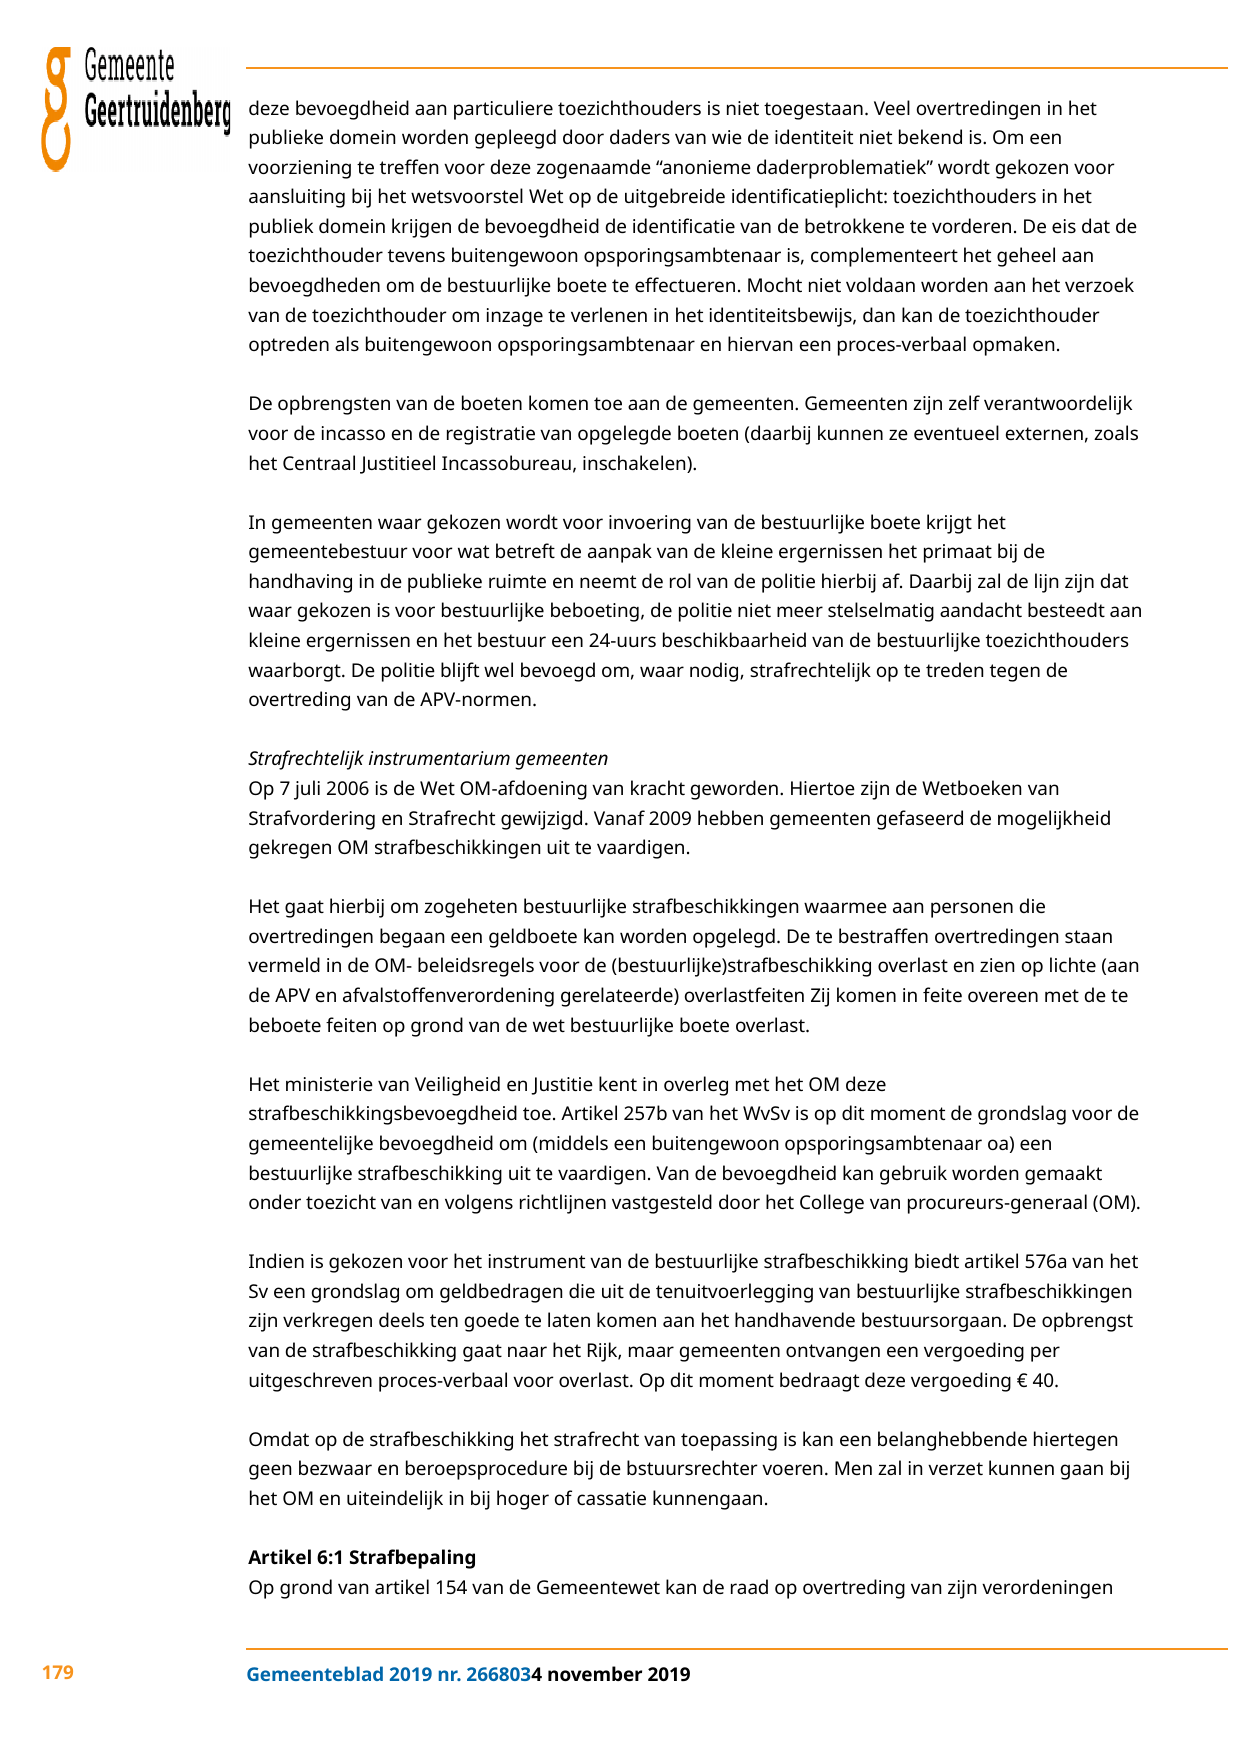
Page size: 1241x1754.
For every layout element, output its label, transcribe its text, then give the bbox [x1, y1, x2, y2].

text In gemeenten waar gekozen wordt voor invoering van de bestuurlijke boete krijgt het gemeentebestuur voor wat betreft de aanpak van de kleine ergernissen het primaat bij de handhaving in de publieke ruimte en neemt de rol van de politie hierbij af. Daarbij zal de lijn zijn dat waar gekozen is voor bestuurlijke beboeting, de politie niet meer stelselmatig aandacht besteedt aan kleine ergernissen en het bestuur een 24-uurs beschikbaarheid van de bestuurlijke toezichthouders waarborgt. De politie blijft wel bevoegd om, waar nodig, strafrechtelijk op te treden tegen de overtreding van de APV-normen. [248, 509, 1152, 712]
text Omdat op de strafbeschikking het strafrecht van toepassing is kan een belanghebbende hiertegen geen bezwaar en beroepsprocedure bij de bstuursrechter voeren. Men zal in verzet kunnen gaan bij het OM en uiteindelijk in bij hoger of cassatie kunnengaan. [248, 1426, 1152, 1511]
text De opbrengsten van de boeten komen toe aan de gemeenten. Gemeenten zijn zelf verantwoordelijk voor de incasso en de registratie van opgelegde boeten (daarbij kunnen ze eventueel externen, zoals het Centraal Justitieel Incassobureau, inschakelen). [248, 391, 1152, 476]
text Indien is gekozen voor het instrument van de bestuurlijke strafbeschikking biedt artikel 576a van het Sv een grondslag om geldbedragen die uit de tenuitvoerlegging van bestuurlijke strafbeschikkingen zijn verkregen deels ten goede te laten komen aan het handhavende bestuursorgaan. De opbrengst van de strafbeschikking gaat naar het Rijk, maar gemeenten ontvangen een vergoeding per uitgeschreven proces-verbaal voor overlast. Op dit moment bedraagt deze vergoeding € 40. [248, 1248, 1152, 1393]
text deze bevoegdheid aan particuliere toezichthouders is niet toegestaan. Veel overtredingen in het publieke domein worden gepleegd door daders van wie de identiteit niet bekend is. Om een voorziening te treffen voor deze zogenaamde “anonieme daderproblematiek” wordt gekozen voor aansluiting bij het wetsvoorstel Wet op de uitgebreide identificatieplicht: toezichthouders in het publiek domein krijgen de bevoegdheid de identificatie van de betrokkene te vorderen. De eis dat de toezichthouder tevens buitengewoon opsporingsambtenaar is, complementeert het geheel aan bevoegdheden om de bestuurlijke boete te effectueren. Mocht niet voldaan worden aan het verzoek van de toezichthouder om inzage te verlenen in het identiteitsbewijs, dan kan de toezichthouder optreden als buitengewoon opsporingsambtenaar en hiervan een proces-verbaal opmaken. [248, 95, 1152, 357]
text Strafrechtelijk instrumentarium gemeenten [248, 746, 1152, 771]
text Artikel 6:1 Strafbepaling [248, 1544, 1152, 1570]
picture [41, 47, 231, 172]
text Het ministerie van Veiligheid en Justitie kent in overleg met het OM deze strafbeschikkingsbevoegdheid toe. Artikel 257b van het WvSv is op dit moment de grondslag voor de gemeentelijke bevoegdheid om (middels een buitengewoon opsporingsambtenaar oa) een bestuurlijke strafbeschikking uit te vaardigen. Van de bevoegdheid kan gebruik worden gemaakt onder toezicht van en volgens richtlijnen vastgesteld door het College van procureurs-generaal (OM). [248, 1071, 1152, 1215]
text Op grond van artikel 154 van de Gemeentewet kan de raad op overtreding van zijn verordeningen [248, 1574, 1152, 1600]
text Het gaat hierbij om zogeheten bestuurlijke strafbeschikkingen waarmee aan personen die overtredingen begaan een geldboete kan worden opgelegd. De te bestraffen overtredingen staan vermeld in de OM- beleidsregels voor de (bestuurlijke)strafbeschikking overlast en zien op lichte (aan de APV en afvalstoffenverordening gerelateerde) overlastfeiten Zij komen in feite overeen met de te beboete feiten op grond van de wet bestuurlijke boete overlast. [248, 893, 1152, 1038]
text Op 7 juli 2006 is de Wet OM-afdoening van kracht geworden. Hiertoe zijn de Wetboeken van Strafvordering en Strafrecht gewijzigd. Vanaf 2009 hebben gemeenten gefaseerd de mogelijkheid gekregen OM strafbeschikkingen uit te vaardigen. [248, 775, 1152, 860]
